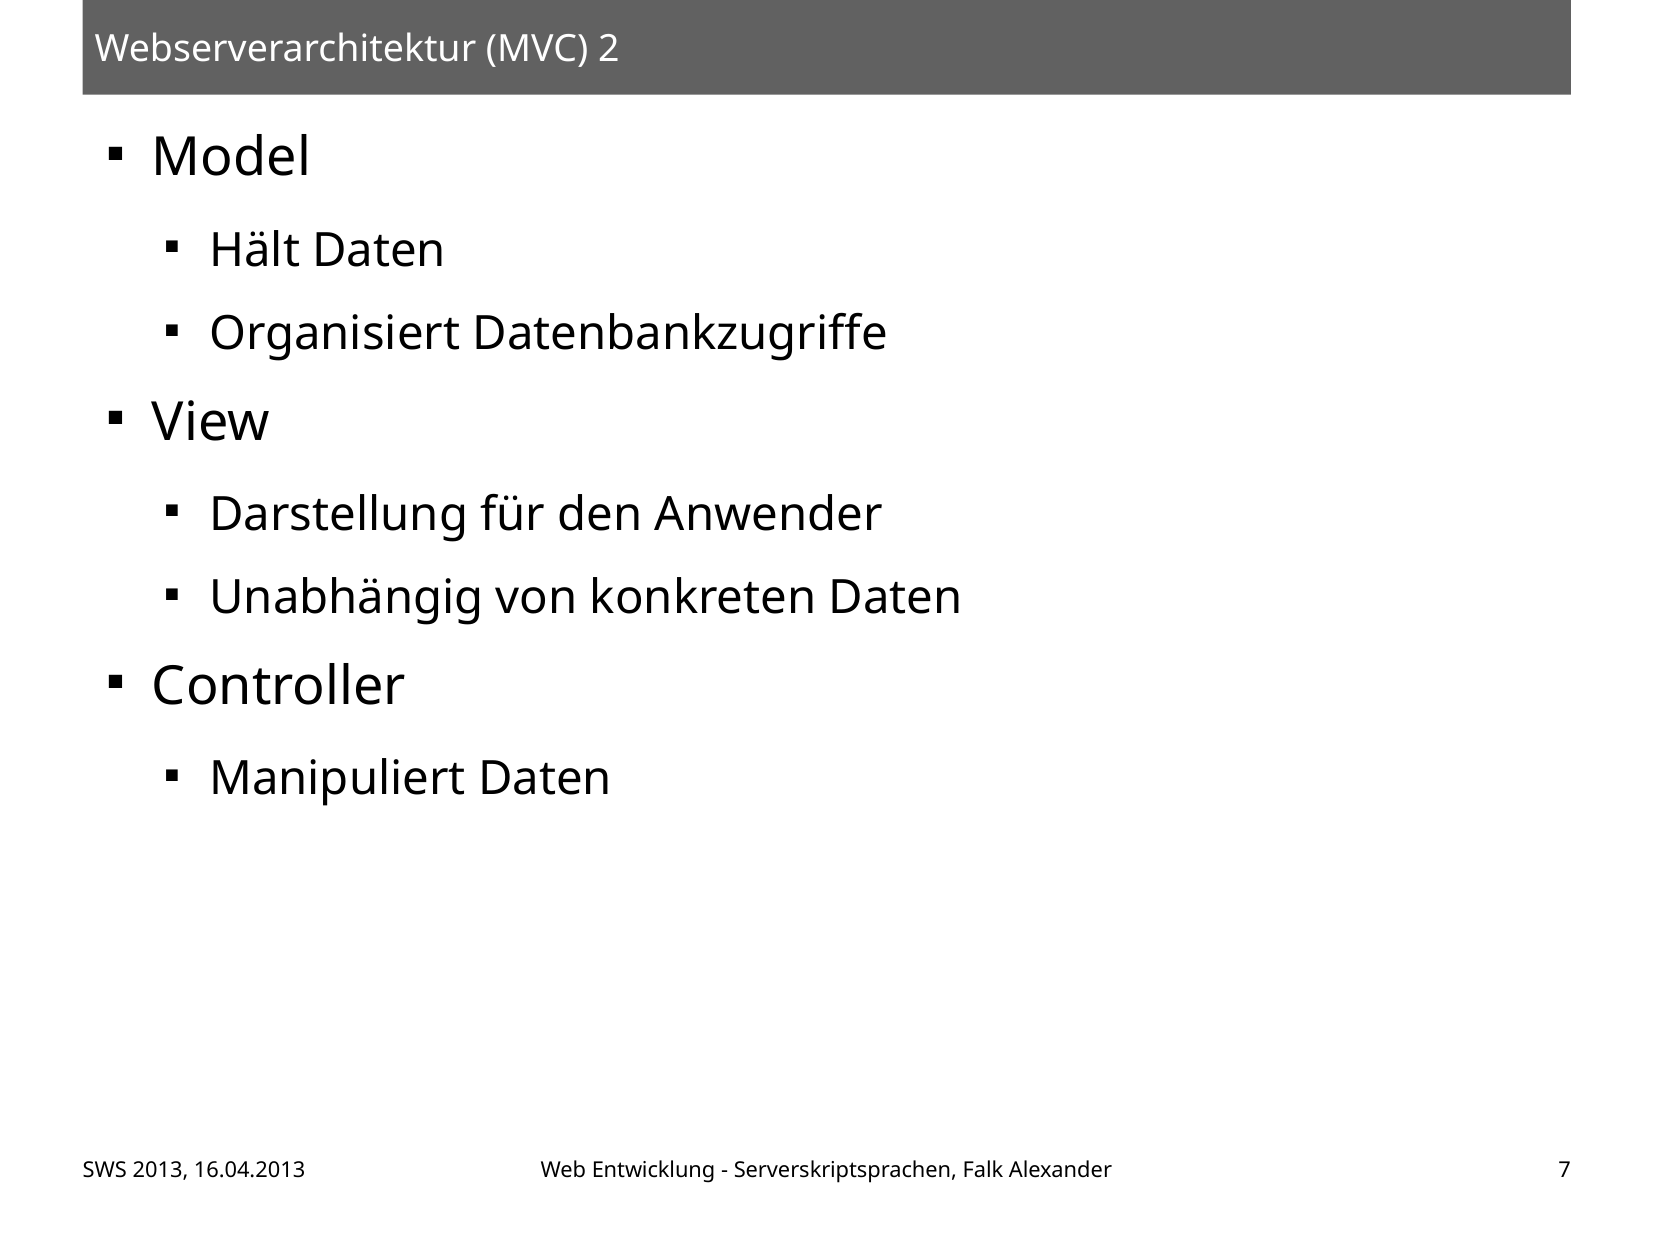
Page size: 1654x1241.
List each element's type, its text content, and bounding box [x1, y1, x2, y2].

title Webserverarchitektur (MVC) 2 [82, 0, 1571, 95]
list Model Hält Daten Organisiert Datenbankzugriffe View Darstellung für den Anwender Unabhängig von konkreten Daten Controller Manipuliert Daten [82, 106, 1571, 827]
